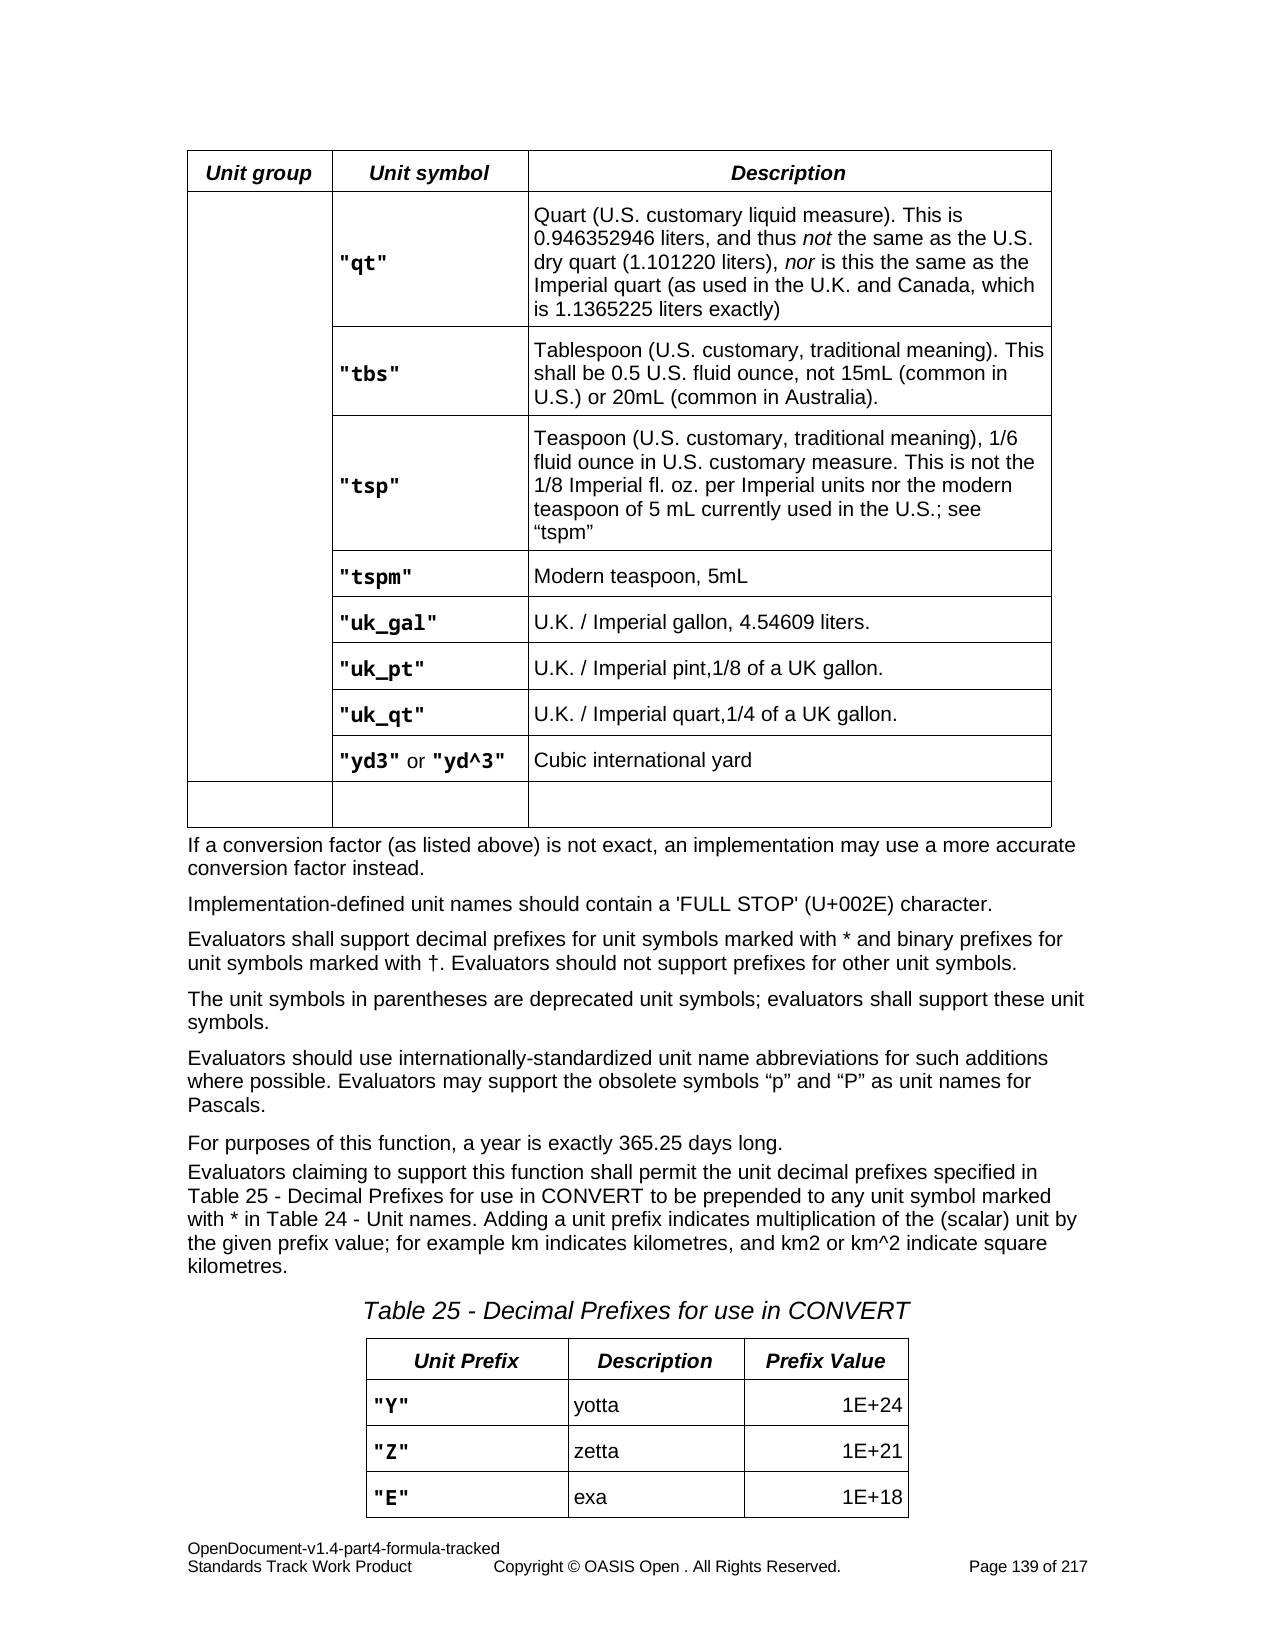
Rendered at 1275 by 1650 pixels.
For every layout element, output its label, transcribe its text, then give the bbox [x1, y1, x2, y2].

table_cell "uk_qt" [333, 690, 528, 734]
table_cell yotta [569, 1380, 744, 1425]
table_cell "qt" [333, 192, 528, 326]
table_cell [188, 192, 332, 781]
text The unit symbols in parentheses are deprecated unit symbols; evaluators shall support these unit symbols. [187, 987, 1088, 1034]
table_cell Cubic international yard [529, 736, 1051, 781]
table_cell "tbs" [333, 327, 528, 415]
table_cell [188, 782, 332, 827]
table_cell U.K. / Imperial quart,1/4 of a UK gallon. [529, 690, 1051, 734]
table_cell "Z" [367, 1426, 568, 1471]
table_cell [529, 782, 1051, 827]
text Evaluators claiming to support this function shall permit the unit decimal prefixes specified in Table 25 - Decimal Prefixes for use in CONVERT to be prepended to any unit symbol marked with * in Table 24 - Unit names. Adding a unit prefix indicates multiplication of the (scalar) unit by the given prefix value; for example km indicates kilometres, and km2 or km^2 indicate square kilometres. [187, 1161, 1088, 1278]
table_cell "yd3" or "yd^3" [333, 736, 528, 781]
table_cell 1E+21 [745, 1426, 908, 1471]
table_cell Quart (U.S. customary liquid measure). This is 0.946352946 liters, and thus not the same as the U.S. dry quart (1.101220 liters), nor is this the same as the Imperial quart (as used in the U.K. and Canada, which is 1.1365225 liters exactly) [529, 192, 1051, 326]
table_cell Modern teaspoon, 5mL [529, 551, 1051, 596]
text If a conversion factor (as listed above) is not exact, an implementation may use a more accurate conversion factor instead. [187, 833, 1088, 880]
table_cell "tsp" [333, 416, 528, 550]
table_cell "uk_gal" [333, 597, 528, 642]
table_header Unit symbol [333, 151, 528, 191]
table_cell "Y" [367, 1380, 568, 1425]
table_cell "uk_pt" [333, 643, 528, 688]
table_header Unit Prefix [367, 1339, 568, 1379]
text Implementation-defined unit names should contain a 'FULL STOP' (U+002E) character. [187, 892, 1088, 916]
table_cell zetta [569, 1426, 744, 1471]
table_cell U.K. / Imperial pint,1/8 of a UK gallon. [529, 643, 1051, 688]
table_header Unit group [188, 151, 332, 191]
table_header Description [529, 151, 1051, 191]
table_cell exa [569, 1472, 744, 1517]
table_cell 1E+24 [745, 1380, 908, 1425]
table_cell Teaspoon (U.S. customary, traditional meaning), 1/6 fluid ounce in U.S. customary measure. This is not the 1/8 Imperial fl. oz. per Imperial units nor the modern teaspoon of 5 mL currently used in the U.S.; see “tspm” [529, 416, 1051, 550]
table_cell "E" [367, 1472, 568, 1517]
text Evaluators shall support decimal prefixes for unit symbols marked with * and binary prefixes for unit symbols marked with †. Evaluators should not support prefixes for other unit symbols. [187, 928, 1088, 975]
table_cell 1E+18 [745, 1472, 908, 1517]
table_cell U.K. / Imperial gallon, 4.54609 liters. [529, 597, 1051, 642]
text For purposes of this function, a year is exactly 365.25 days long. [187, 1131, 1088, 1155]
text Evaluators should use internationally-standardized unit name abbreviations for such additions where possible. Evaluators may support the obsolete symbols “p” and “P” as unit names for Pascals. [187, 1046, 1088, 1117]
table_cell Tablespoon (U.S. customary, traditional meaning). This shall be 0.5 U.S. fluid ounce, not 15mL (common in U.S.) or 20mL (common in Australia). [529, 327, 1051, 415]
table_cell [333, 782, 528, 827]
table_cell "tspm" [333, 551, 528, 596]
table_header Prefix Value [745, 1339, 908, 1379]
table_header Description [569, 1339, 744, 1379]
text Table 25 - Decimal Prefixes for use in CONVERT [187, 1297, 1088, 1325]
